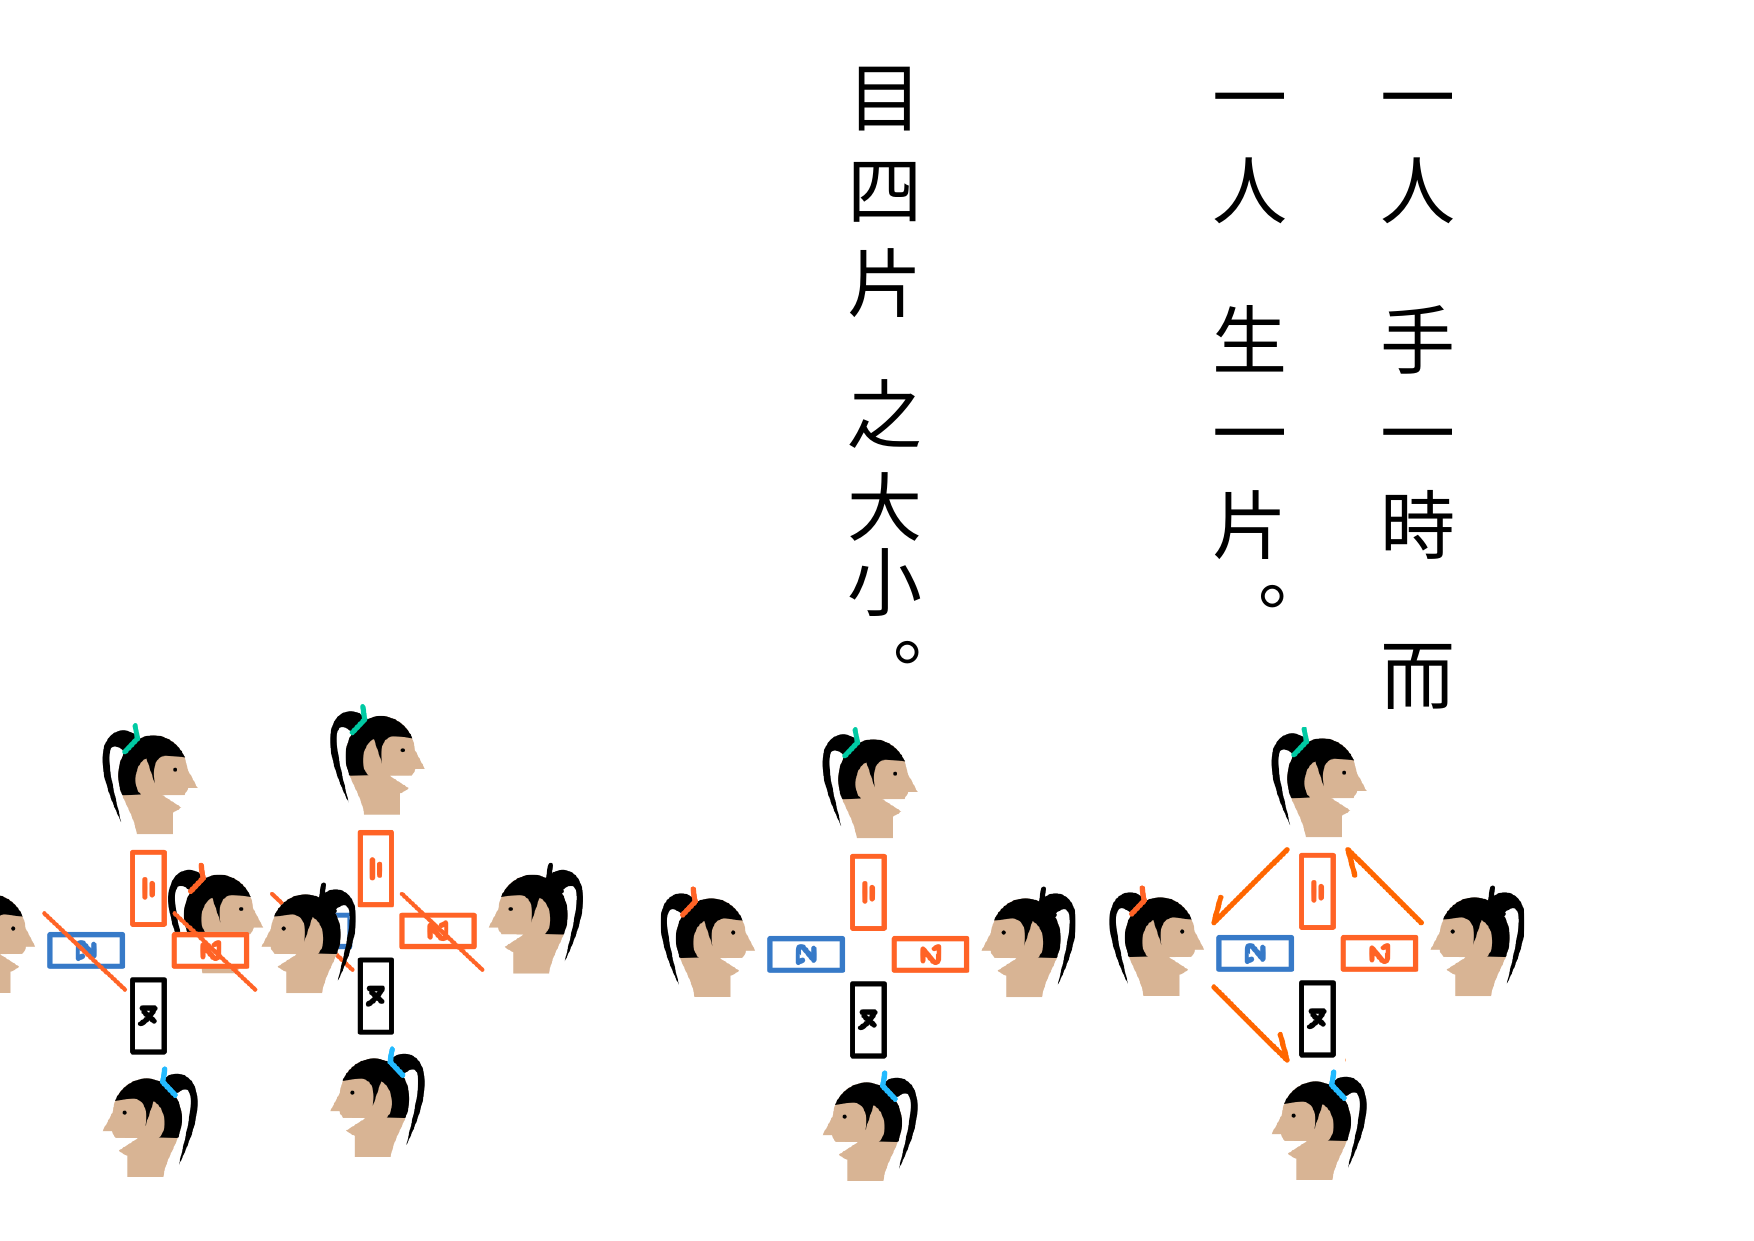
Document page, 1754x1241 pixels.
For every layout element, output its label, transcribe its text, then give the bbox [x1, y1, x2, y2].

picture [660, 727, 1076, 1181]
text 一 人 手 一 時 而 [1363, 59, 1472, 727]
picture [1109, 727, 1525, 1180]
text 一 人 生 一 片 。 [1195, 59, 1304, 727]
text 目 四 片 之 大小 。 [831, 59, 939, 727]
picture [0, 704, 583, 1177]
